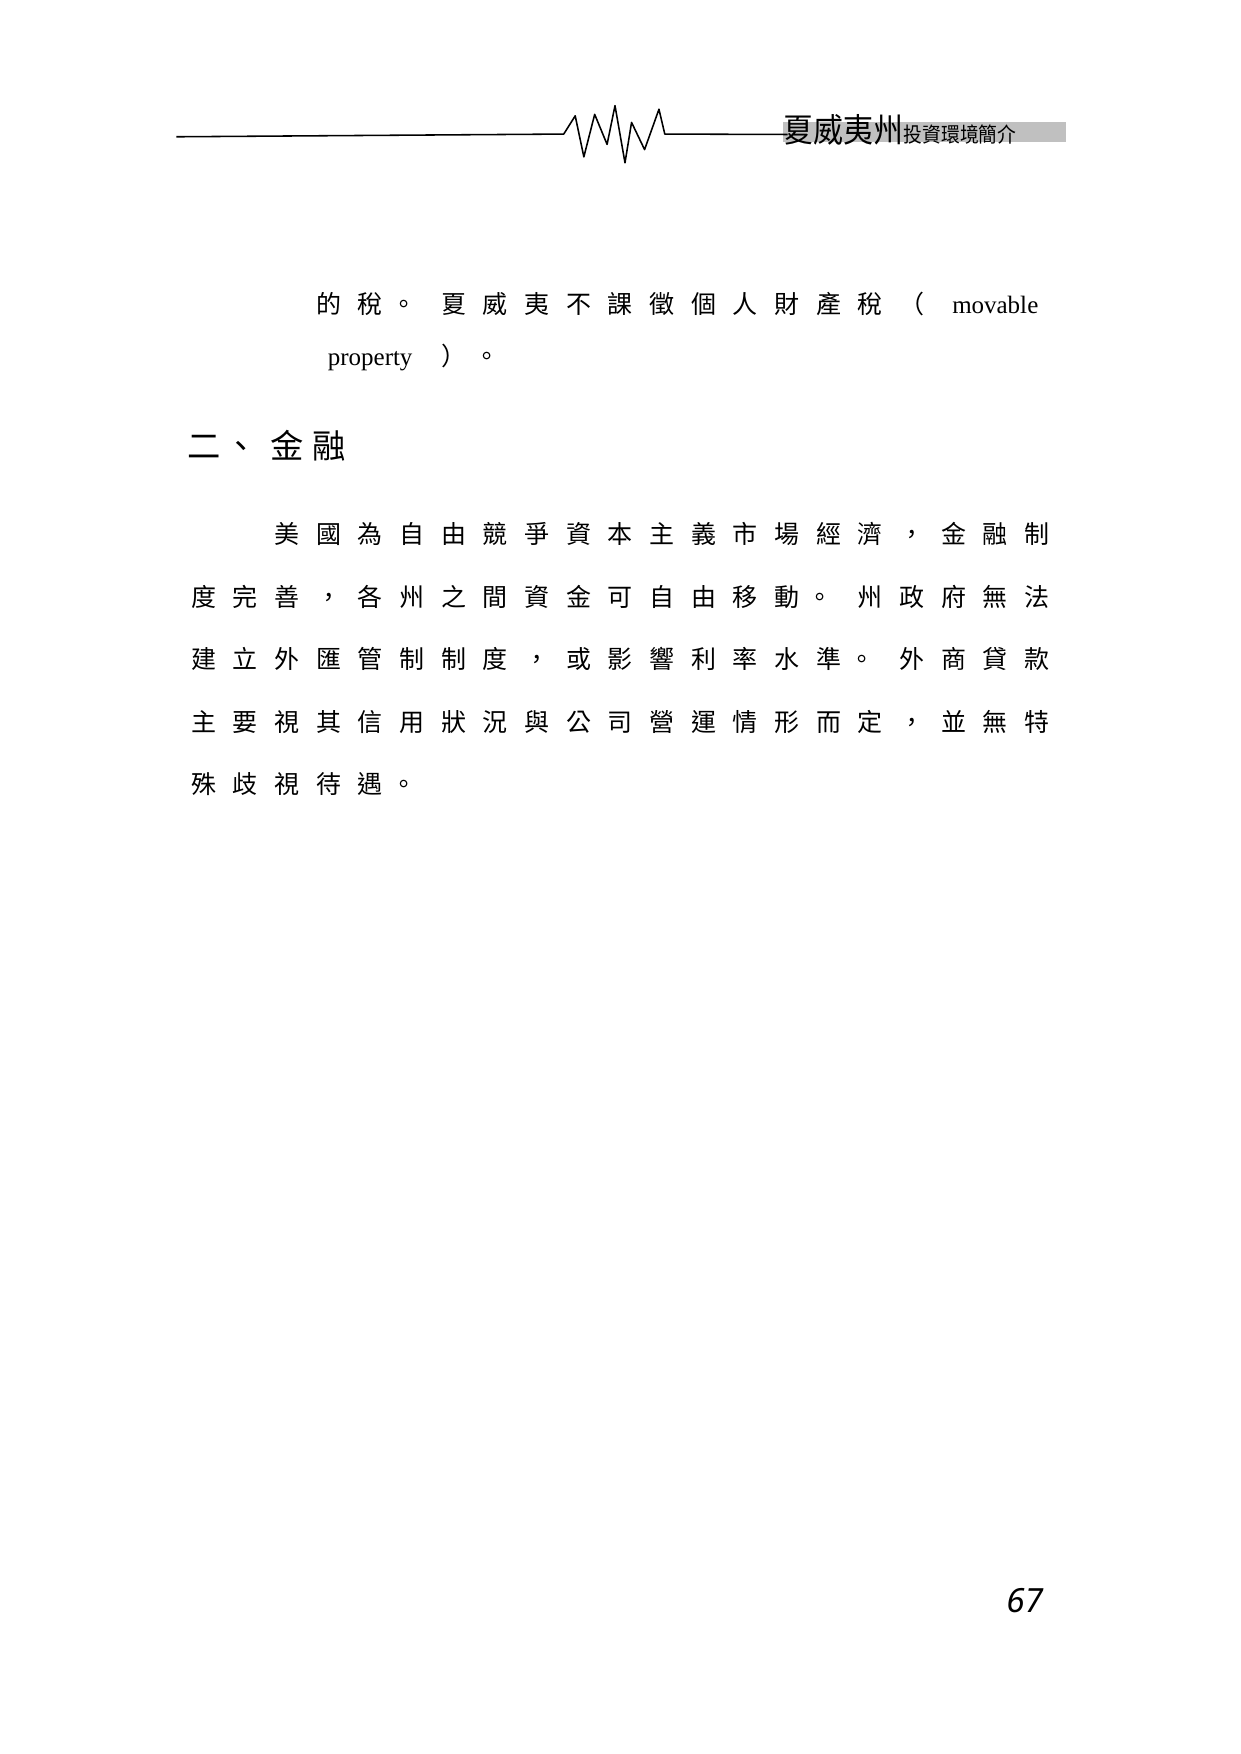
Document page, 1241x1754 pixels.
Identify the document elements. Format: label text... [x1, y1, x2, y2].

text 美國為自由競爭資本主義市場經濟，金融制度完善，各州之間資金可自由移動。州政府無法建立外匯管制制度，或影響利率水準。外商貸款主要視其信用狀況與公司營運情形而定，並無特殊歧視待遇。 [183, 491, 1058, 804]
text 的稅。夏威夷不課徵個人財產稅（movable property）。 [207, 250, 1058, 375]
text 二、金融 [183, 402, 1058, 464]
